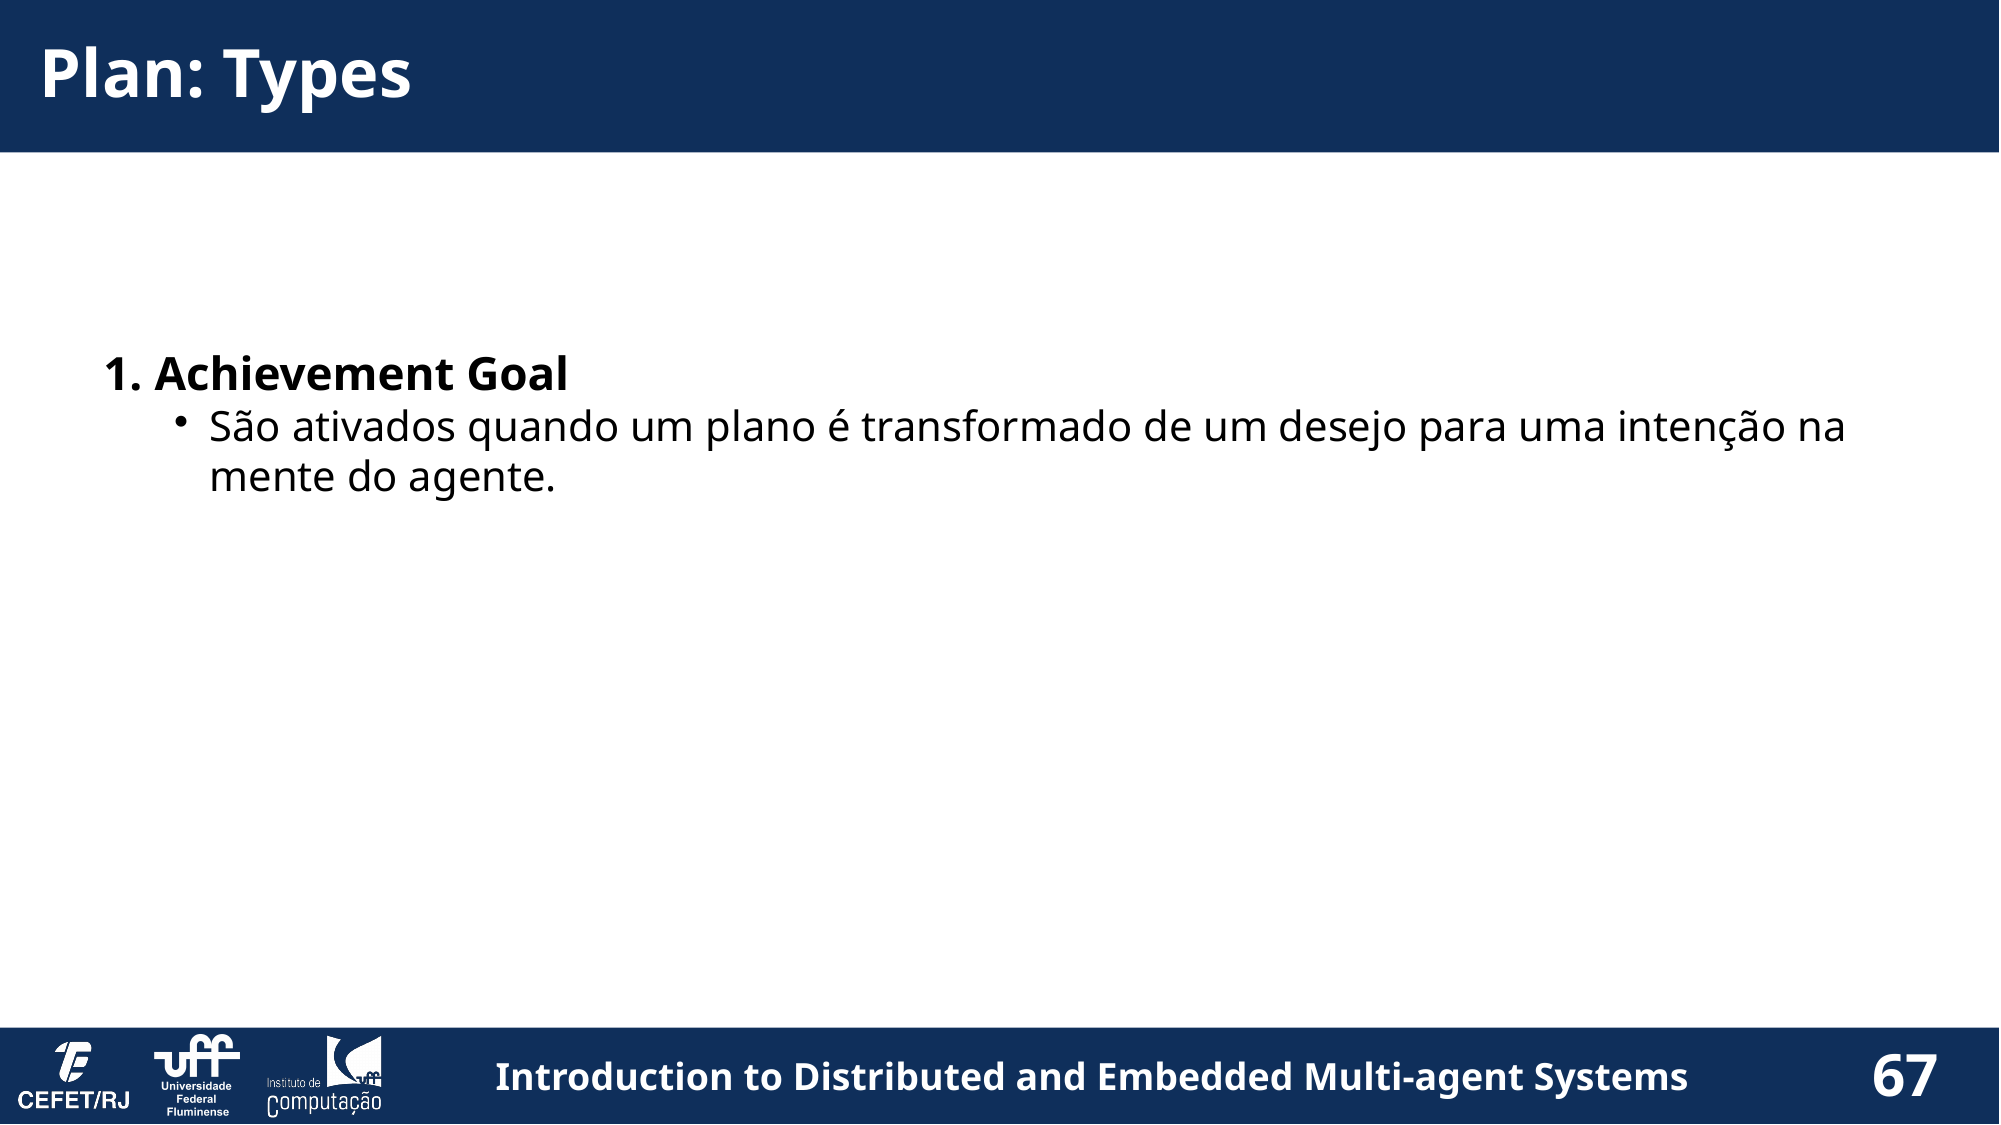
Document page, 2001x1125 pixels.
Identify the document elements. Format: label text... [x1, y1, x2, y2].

text_box Plan: Types [25, 23, 1999, 119]
picture [18, 1021, 129, 1125]
picture [153, 1033, 241, 1121]
text_box Achievement Goal São ativados quando um plano é transformado de um desejo para uma intenção na mente do agente. [88, 216, 1947, 612]
picture [265, 1033, 383, 1118]
